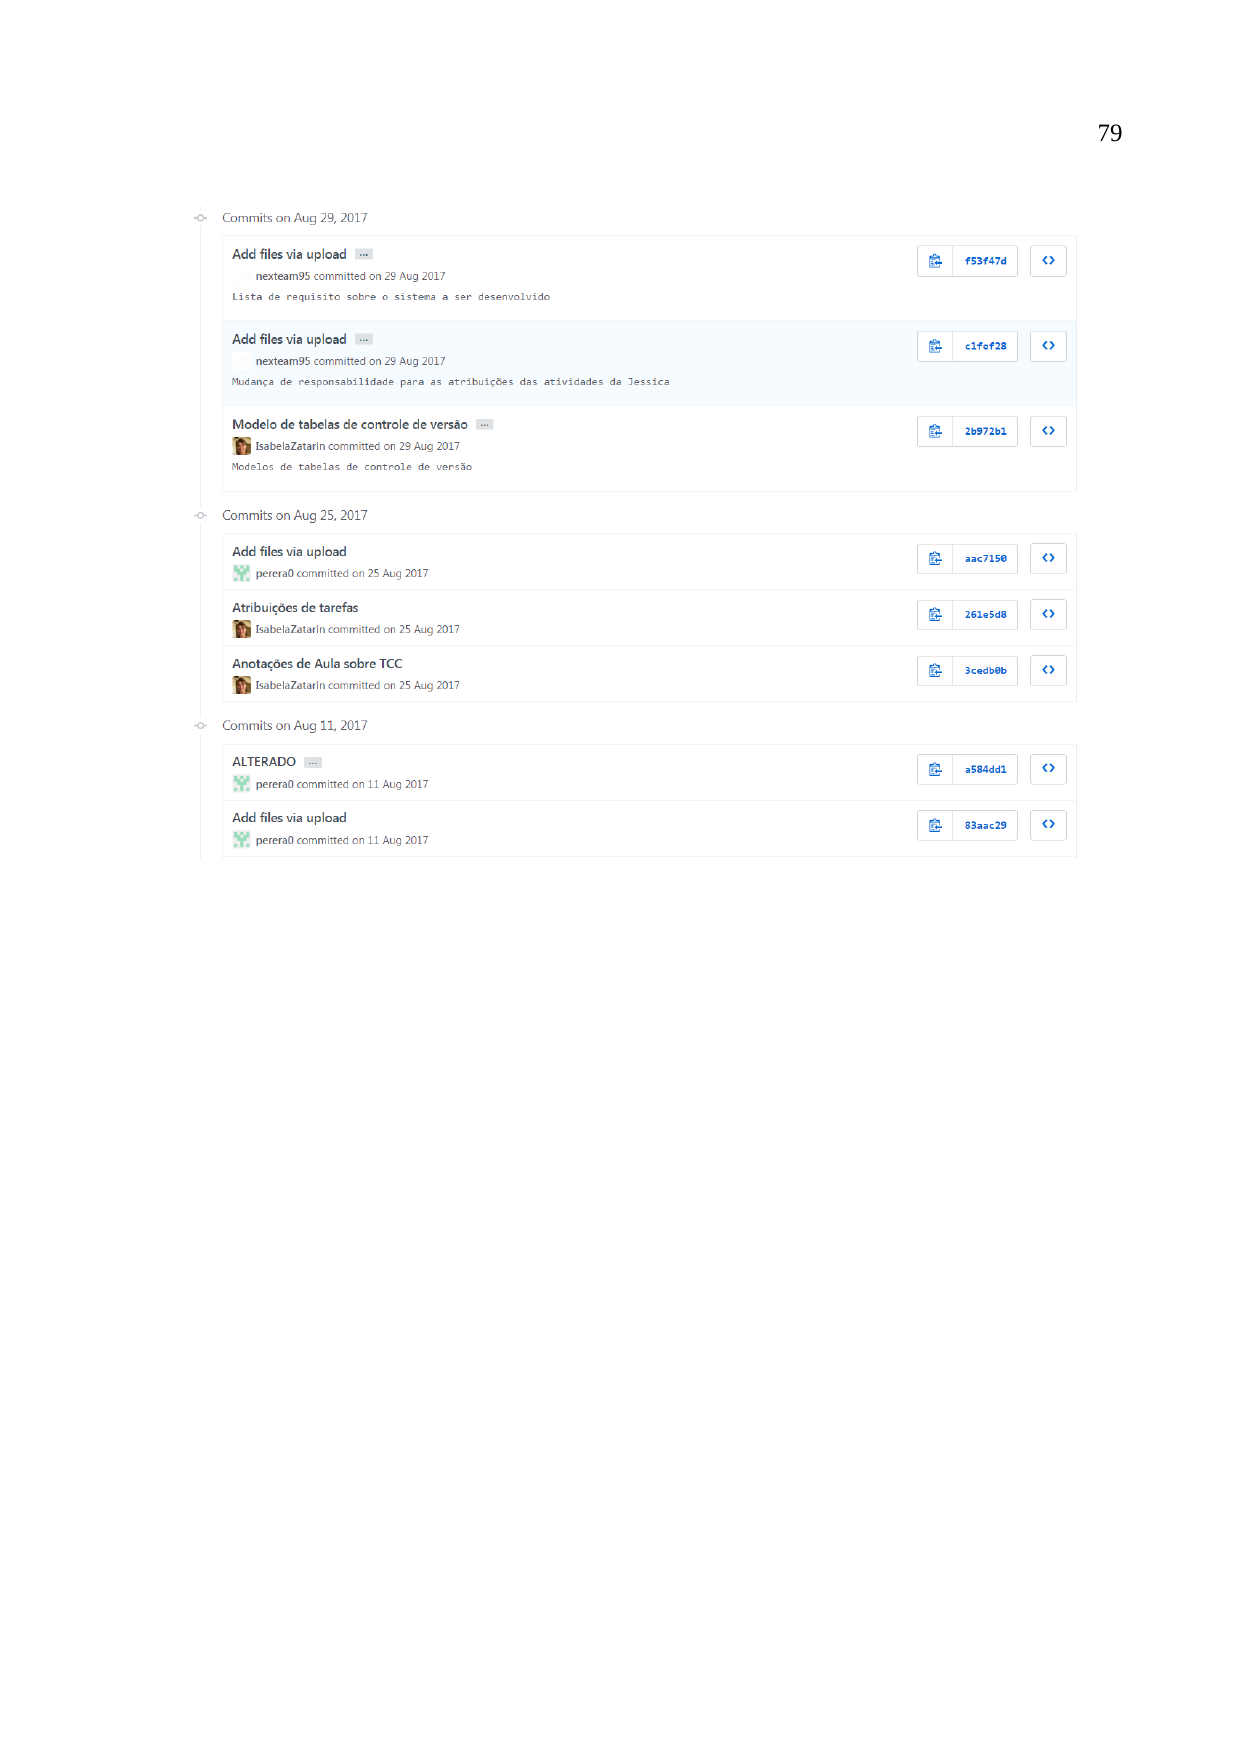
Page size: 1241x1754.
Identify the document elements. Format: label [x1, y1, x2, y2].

picture [177, 206, 1123, 859]
